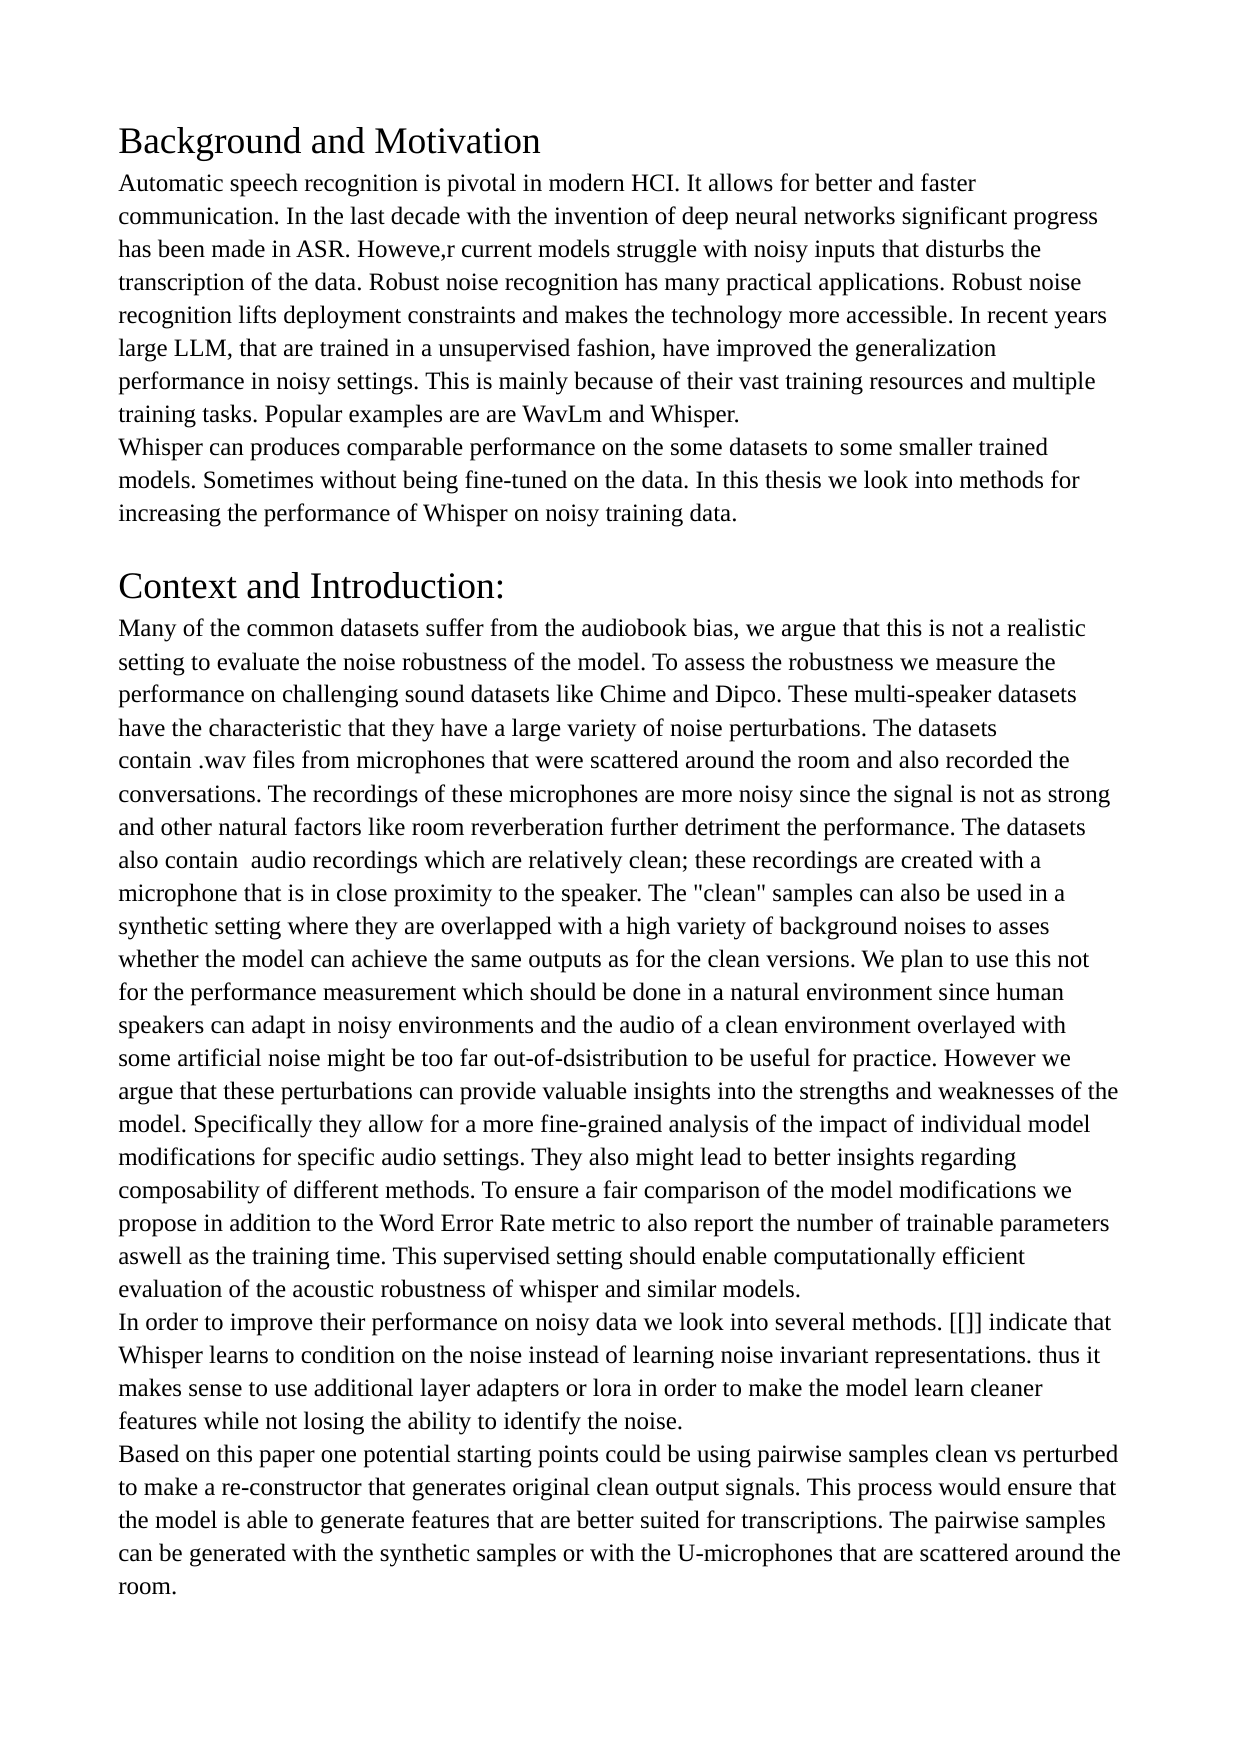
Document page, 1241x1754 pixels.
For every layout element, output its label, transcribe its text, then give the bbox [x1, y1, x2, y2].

text Background and Motivation [118, 118, 1122, 161]
text Many of the common datasets suffer from the audiobook bias, we argue that this is not a realistic setting to evaluate the noise robustness of the model. To assess the robustness we measure the performance on challenging sound datasets like Chime and Dipco. These multi-speaker datasets have the characteristic that they have a large variety of noise perturbations. The datasets contain .wav files from microphones that were scattered around the room and also recorded the conversations. The recordings of these microphones are more noisy since the signal is not as strong and other natural factors like room reverberation further detriment the performance. The datasets also contain audio recordings which are relatively clean; these recordings are created with a microphone that is in close proximity to the speaker. The "clean" samples can also be used in a synthetic setting where they are overlapped with a high variety of background noises to asses whether the model can achieve the same outputs as for the clean versions. We plan to use this not for the performance measurement which should be done in a natural environment since human speakers can adapt in noisy environments and the audio of a clean environment overlayed with some artificial noise might be too far out-of-dsistribution to be useful for practice. However we argue that these perturbations can provide valuable insights into the strengths and weaknesses of the model. Specifically they allow for a more fine-grained analysis of the impact of individual model modifications for specific audio settings. They also might lead to better insights regarding composability of different methods. To ensure a fair comparison of the model modifications we propose in addition to the Word Error Rate metric to also report the number of trainable parameters aswell as the training time. This supervised setting should enable computationally efficient evaluation of the acoustic robustness of whisper and similar models. [118, 613, 1122, 1303]
text In order to improve their performance on noisy data we look into several methods. [[]] indicate that Whisper learns to condition on the noise instead of learning noise invariant representations. thus it makes sense to use additional layer adapters or lora in order to make the model learn cleaner features while not losing the ability to identify the noise. [118, 1307, 1122, 1435]
text Context and Introduction: [118, 564, 1122, 607]
text Automatic speech recognition is pivotal in modern HCI. It allows for better and faster communication. In the last decade with the invention of deep neural networks significant progress has been made in ASR. Howeve,r current models struggle with noisy inputs that disturbs the transcription of the data. Robust noise recognition has many practical applications. Robust noise recognition lifts deployment constraints and makes the technology more accessible. In recent years large LLM, that are trained in a unsupervised fashion, have improved the generalization performance in noisy settings. This is mainly because of their vast training resources and multiple training tasks. Popular examples are are WavLm and Whisper. [118, 168, 1122, 428]
text Based on this paper one potential starting points could be using pairwise samples clean vs perturbed to make a re-constructor that generates original clean output signals. This process would ensure that the model is able to generate features that are better suited for transcriptions. The pairwise samples can be generated with the synthetic samples or with the U-microphones that are scattered around the room. [118, 1439, 1122, 1600]
text Whisper can produces comparable performance on the some datasets to some smaller trained models. Sometimes without being fine-tuned on the data. In this thesis we look into methods for increasing the performance of Whisper on noisy training data. [118, 432, 1122, 527]
